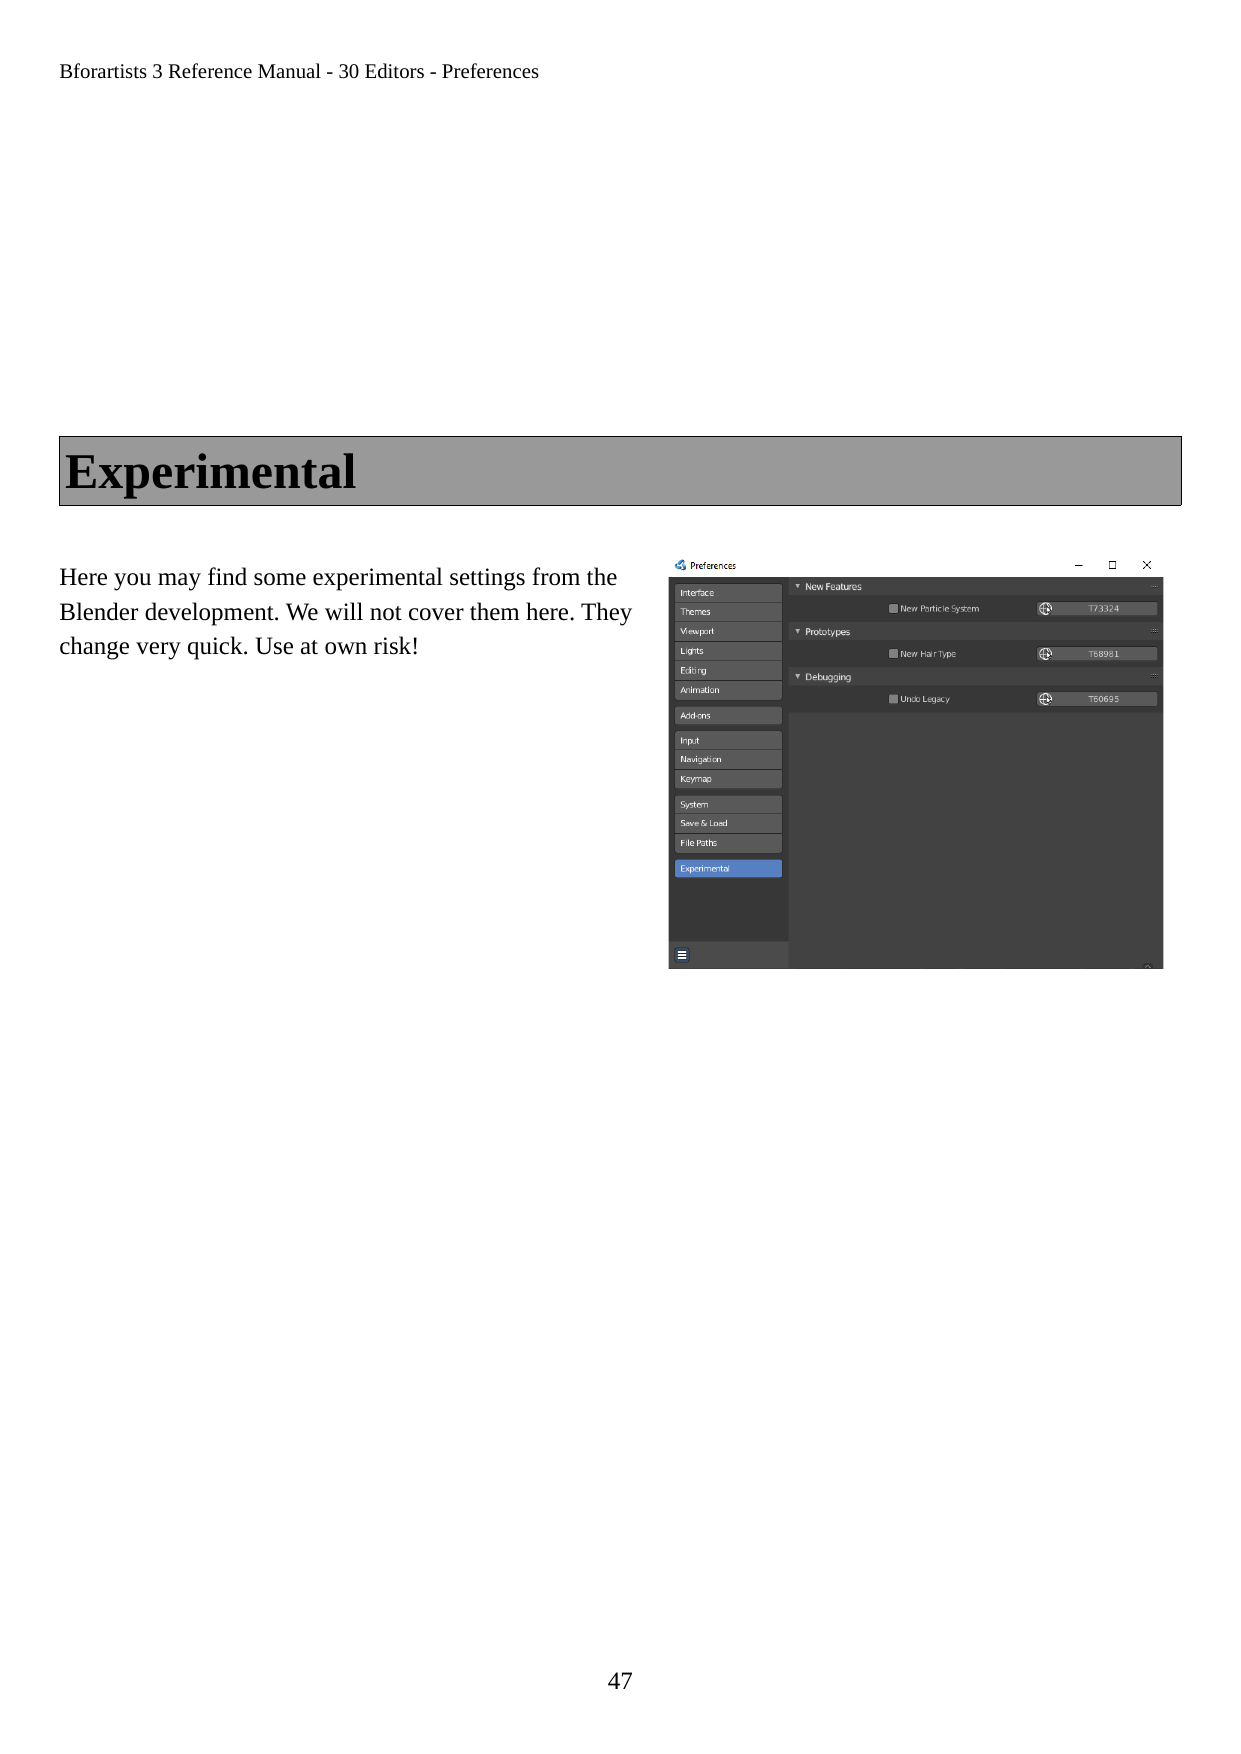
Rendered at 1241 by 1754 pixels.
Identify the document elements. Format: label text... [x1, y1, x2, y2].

table_header Experimental [60, 437, 1181, 505]
text Here you may find some experimental settings from the Blender development. We will not cover them here. They change very quick. Use at own risk! [59, 562, 668, 660]
picture [668, 555, 1164, 969]
